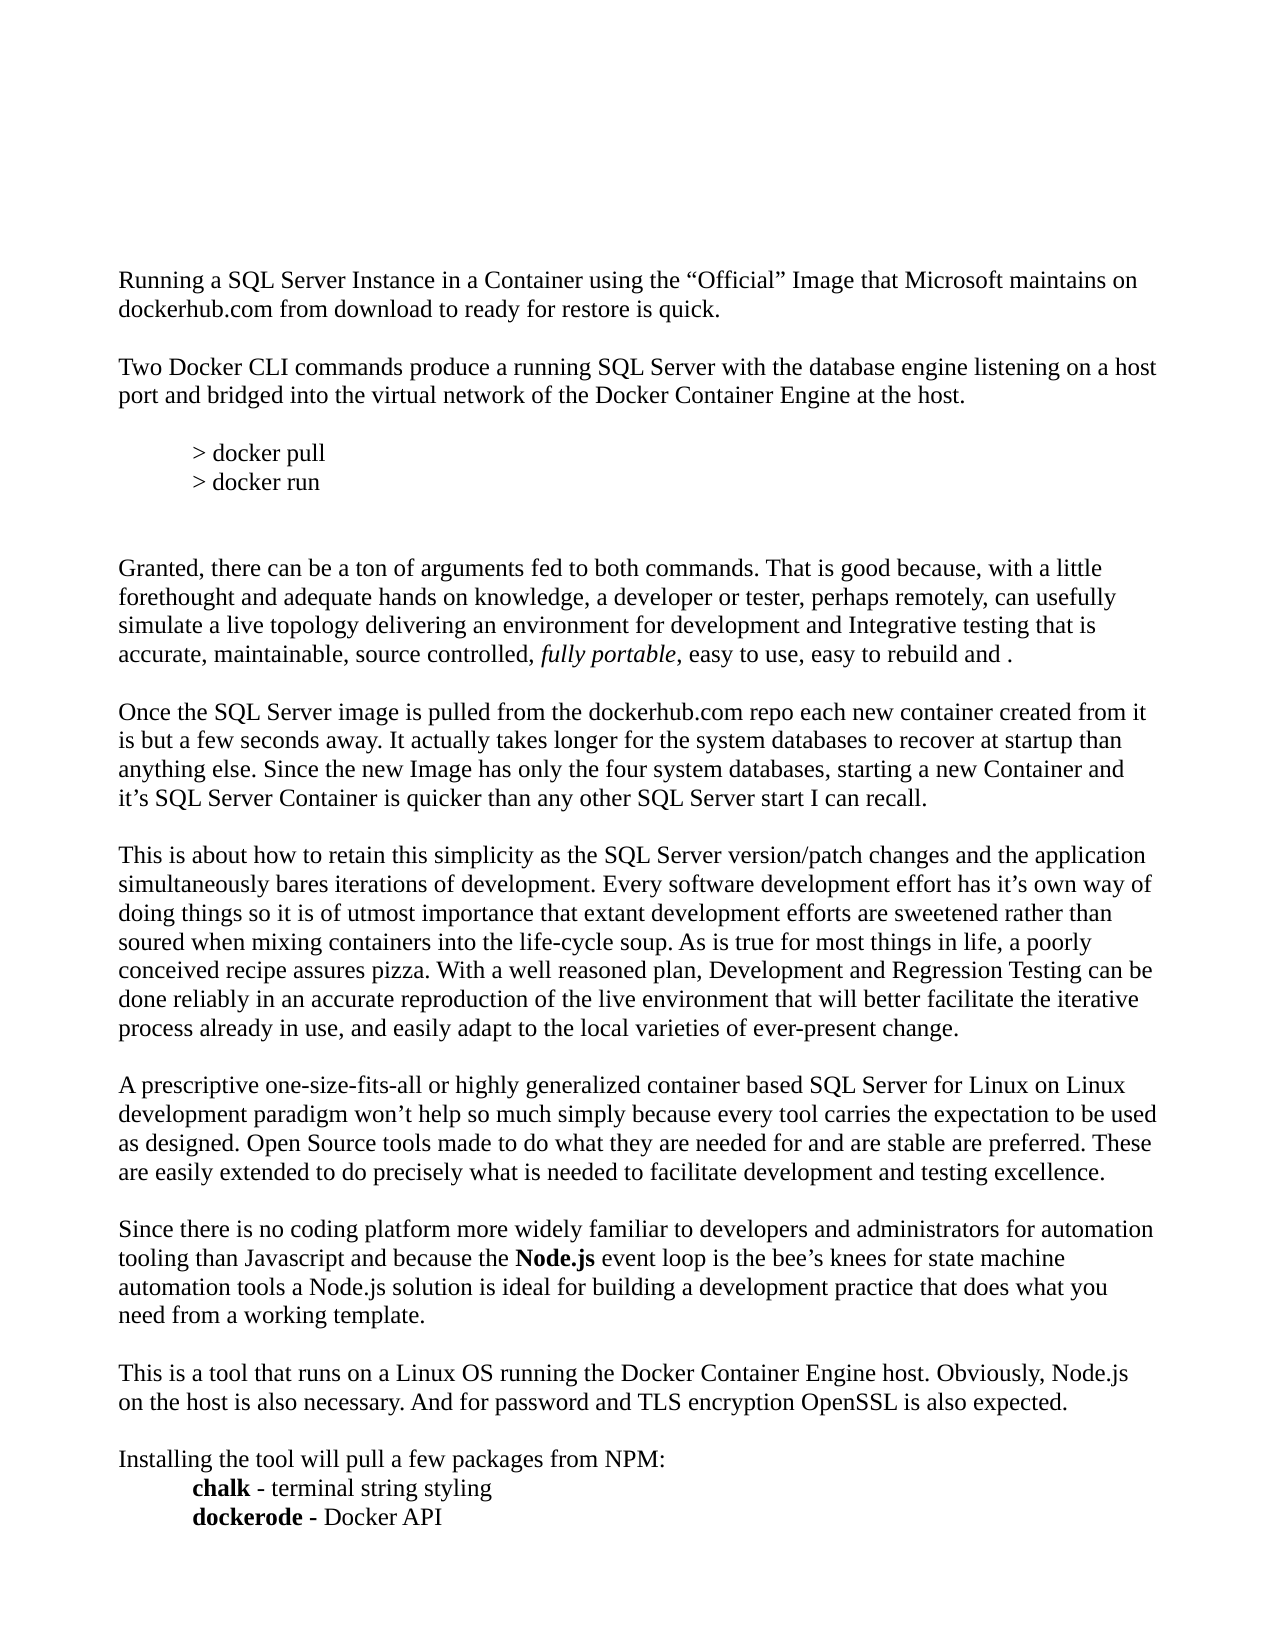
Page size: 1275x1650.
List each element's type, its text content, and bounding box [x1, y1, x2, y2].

text This is a tool that runs on a Linux OS running the Docker Container Engine host. Obviously, Node.js on the host is also necessary. And for password and TLS encryption OpenSSL is also expected. [118, 1358, 1157, 1415]
text Since there is no coding platform more widely familiar to developers and administrators for automation tooling than Javascript and because the Node.js event loop is the bee’s knees for state machine automation tools a Node.js solution is ideal for building a development practice that does what you need from a working template. [118, 1214, 1157, 1329]
text A prescriptive one-size-fits-all or highly generalized container based SQL Server for Linux on Linux development paradigm won’t help so much simply because every tool carries the expectation to be used as designed. Open Source tools made to do what they are needed for and are stable are preferred. These are easily extended to do precisely what is needed to facilitate development and testing excellence. [118, 1070, 1157, 1185]
text dockerode - Docker API [118, 1502, 1157, 1530]
text Installing the tool will pull a few packages from NPM: [118, 1444, 1157, 1473]
text > docker run [118, 467, 1157, 495]
text > docker pull [118, 438, 1157, 467]
text Once the SQL Server image is pulled from the dockerhub.com repo each new container created from it is but a few seconds away. It actually takes longer for the system databases to recover at startup than anything else. Since the new Image has only the four system databases, starting a new Container and it’s SQL Server Container is quicker than any other SQL Server start I can recall. [118, 697, 1157, 812]
text Running a SQL Server Instance in a Container using the “Official” Image that Microsoft maintains on dockerhub.com from download to ready for restore is quick. [118, 265, 1157, 323]
text chalk - terminal string styling [118, 1473, 1157, 1502]
text This is about how to retain this simplicity as the SQL Server version/patch changes and the application simultaneously bares iterations of development. Every software development effort has it’s own way of doing things so it is of utmost importance that extant development efforts are sweetened rather than soured when mixing containers into the life-cycle soup. As is true for most things in life, a poorly conceived recipe assures pizza. With a well reasoned plan, Development and Regression Testing can be done reliably in an accurate reproduction of the live environment that will better facilitate the iterative process already in use, and easily adapt to the local varieties of ever-present change. [118, 840, 1157, 1042]
text Two Docker CLI commands produce a running SQL Server with the database engine listening on a host port and bridged into the virtual network of the Docker Container Engine at the host. [118, 352, 1157, 409]
text Granted, there can be a ton of arguments fed to both commands. That is good because, with a little forethought and adequate hands on knowledge, a developer or tester, perhaps remotely, can usefully simulate a live topology delivering an environment for development and Integrative testing that is accurate, maintainable, source controlled, fully portable, easy to use, easy to rebuild and . [118, 553, 1157, 668]
